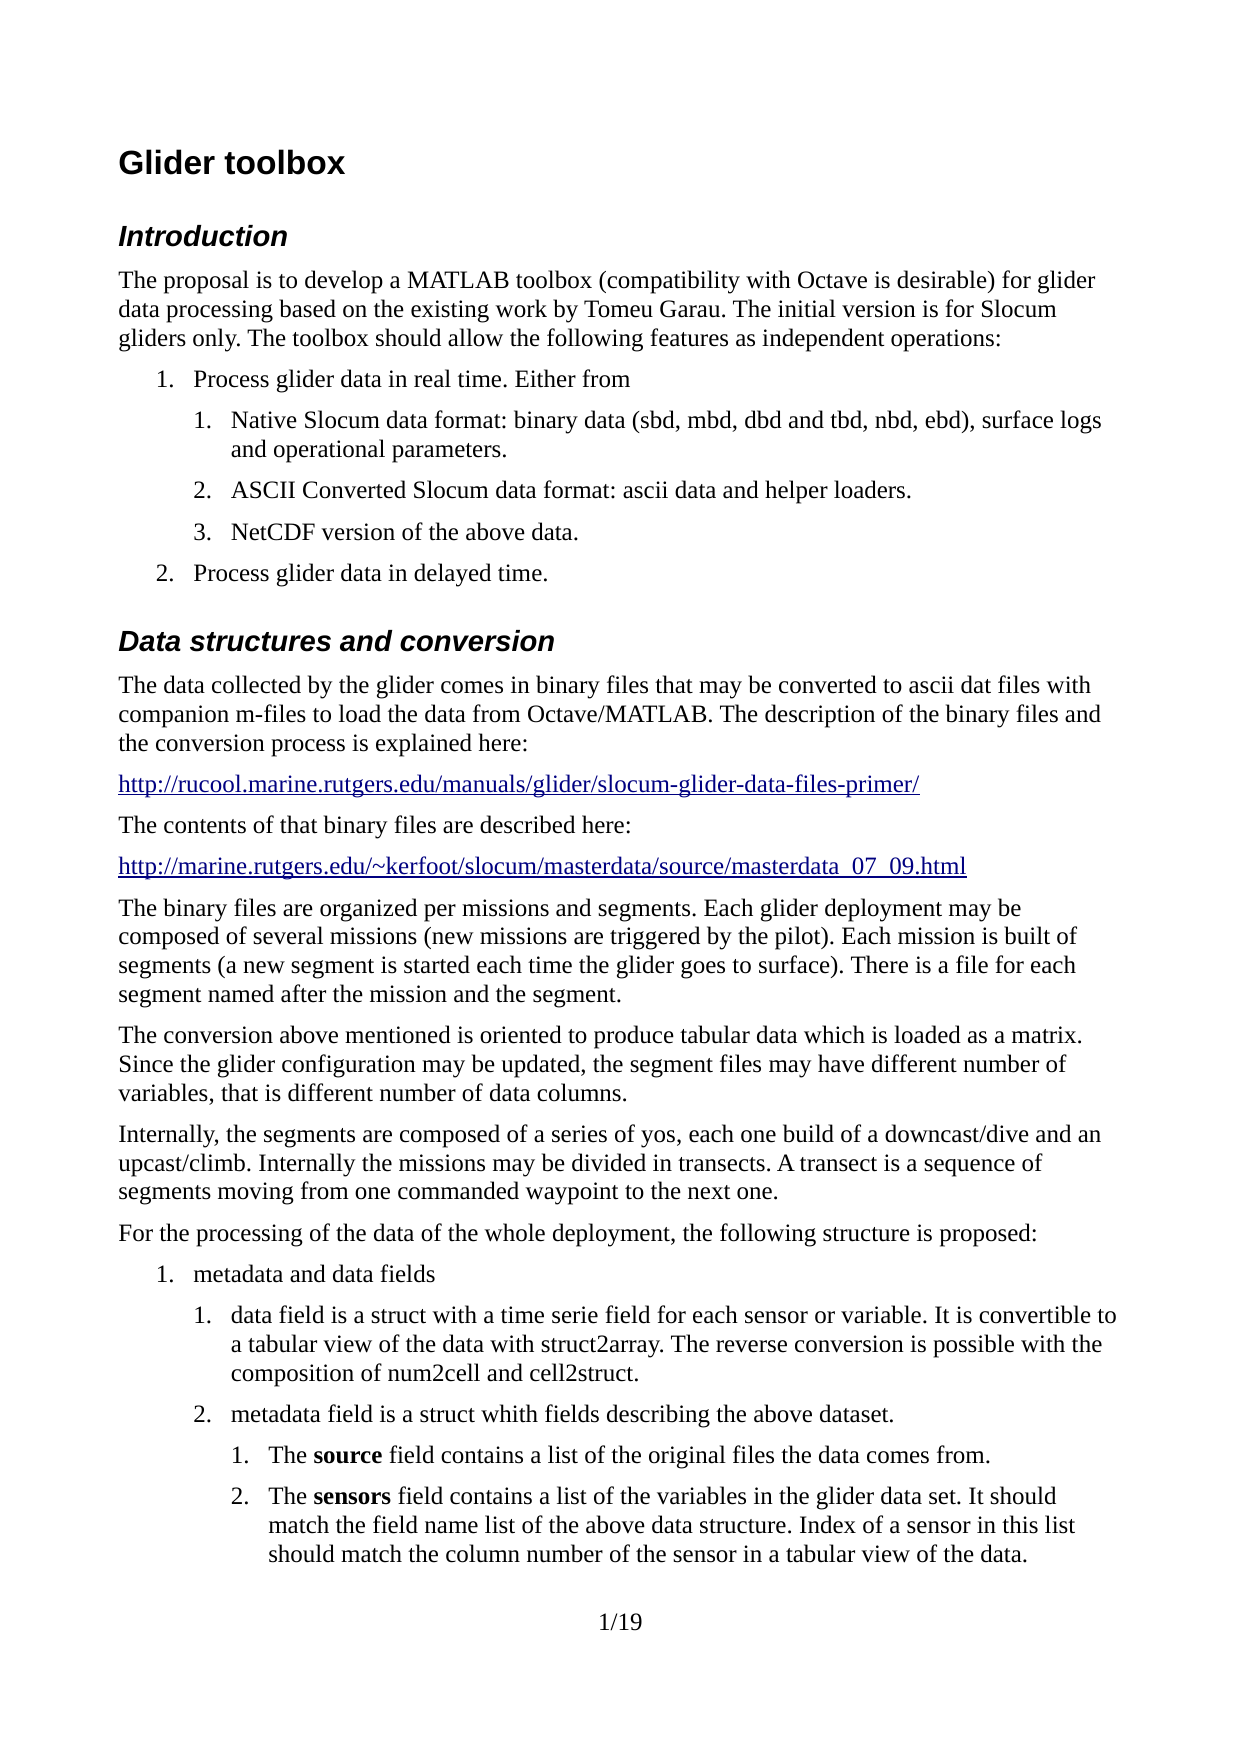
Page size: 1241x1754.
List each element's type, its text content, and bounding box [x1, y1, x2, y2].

text http://marine.rutgers.edu/~kerfoot/slocum/masterdata/source/masterdata_07_09.html [118, 851, 1122, 880]
list Native Slocum data format: binary data (sbd, mbd, dbd and tbd, nbd, ebd), surface logs and operational parameters. [193, 405, 1122, 463]
list The sensors field contains a list of the variables in the glider data set. It should match the field name list of the above data structure. Index of a sensor in this list should match the column number of the sensor in a tabular view of the data. [231, 1481, 1122, 1568]
text The data collected by the glider comes in binary files that may be converted to ascii dat files with companion m-files to load the data from Octave/MATLAB. The description of the binary files and the conversion process is explained here: [118, 670, 1122, 756]
subtitle Introduction [118, 219, 1122, 253]
list NetCDF version of the above data. [193, 517, 1122, 545]
text For the processing of the data of the whole deployment, the following structure is proposed: [118, 1218, 1122, 1246]
list The source field contains a list of the original files the data comes from. [231, 1440, 1122, 1469]
text The proposal is to develop a MATLAB toolbox (compatibility with Octave is desirable) for glider data processing based on the existing work by Tomeu Garau. The initial version is for Slocum gliders only. The toolbox should allow the following features as independent operations: [118, 265, 1122, 352]
list metadata field is a struct whith fields describing the above dataset. [193, 1399, 1122, 1428]
subtitle Glider toolbox [118, 143, 1122, 182]
text The contents of that binary files are described here: [118, 810, 1122, 839]
list data field is a struct with a time serie field for each sensor or variable. It is convertible to a tabular view of the data with struct2array. The reverse conversion is possible with the composition of num2cell and cell2struct. [193, 1300, 1122, 1386]
list metadata and data fields [156, 1259, 1122, 1288]
list ASCII Converted Slocum data format: ascii data and helper loaders. [193, 475, 1122, 504]
text http://rucool.marine.rutgers.edu/manuals/glider/slocum-glider-data-files-primer/ [118, 769, 1122, 798]
subtitle Data structures and conversion [118, 624, 1122, 658]
list Process glider data in real time. Either from [156, 364, 1122, 393]
text Internally, the segments are composed of a series of yos, each one build of a downcast/dive and an upcast/climb. Internally the missions may be divided in transects. A transect is a sequence of segments moving from one commanded waypoint to the next one. [118, 1119, 1122, 1205]
text The binary files are organized per missions and segments. Each glider deployment may be composed of several missions (new missions are triggered by the pilot). Each mission is built of segments (a new segment is started each time the glider goes to surface). There is a file for each segment named after the mission and the segment. [118, 893, 1122, 1008]
text The conversion above mentioned is oriented to produce tabular data which is loaded as a matrix. Since the glider configuration may be updated, the segment files may have different number of variables, that is different number of data columns. [118, 1020, 1122, 1106]
list Process glider data in delayed time. [156, 558, 1122, 587]
